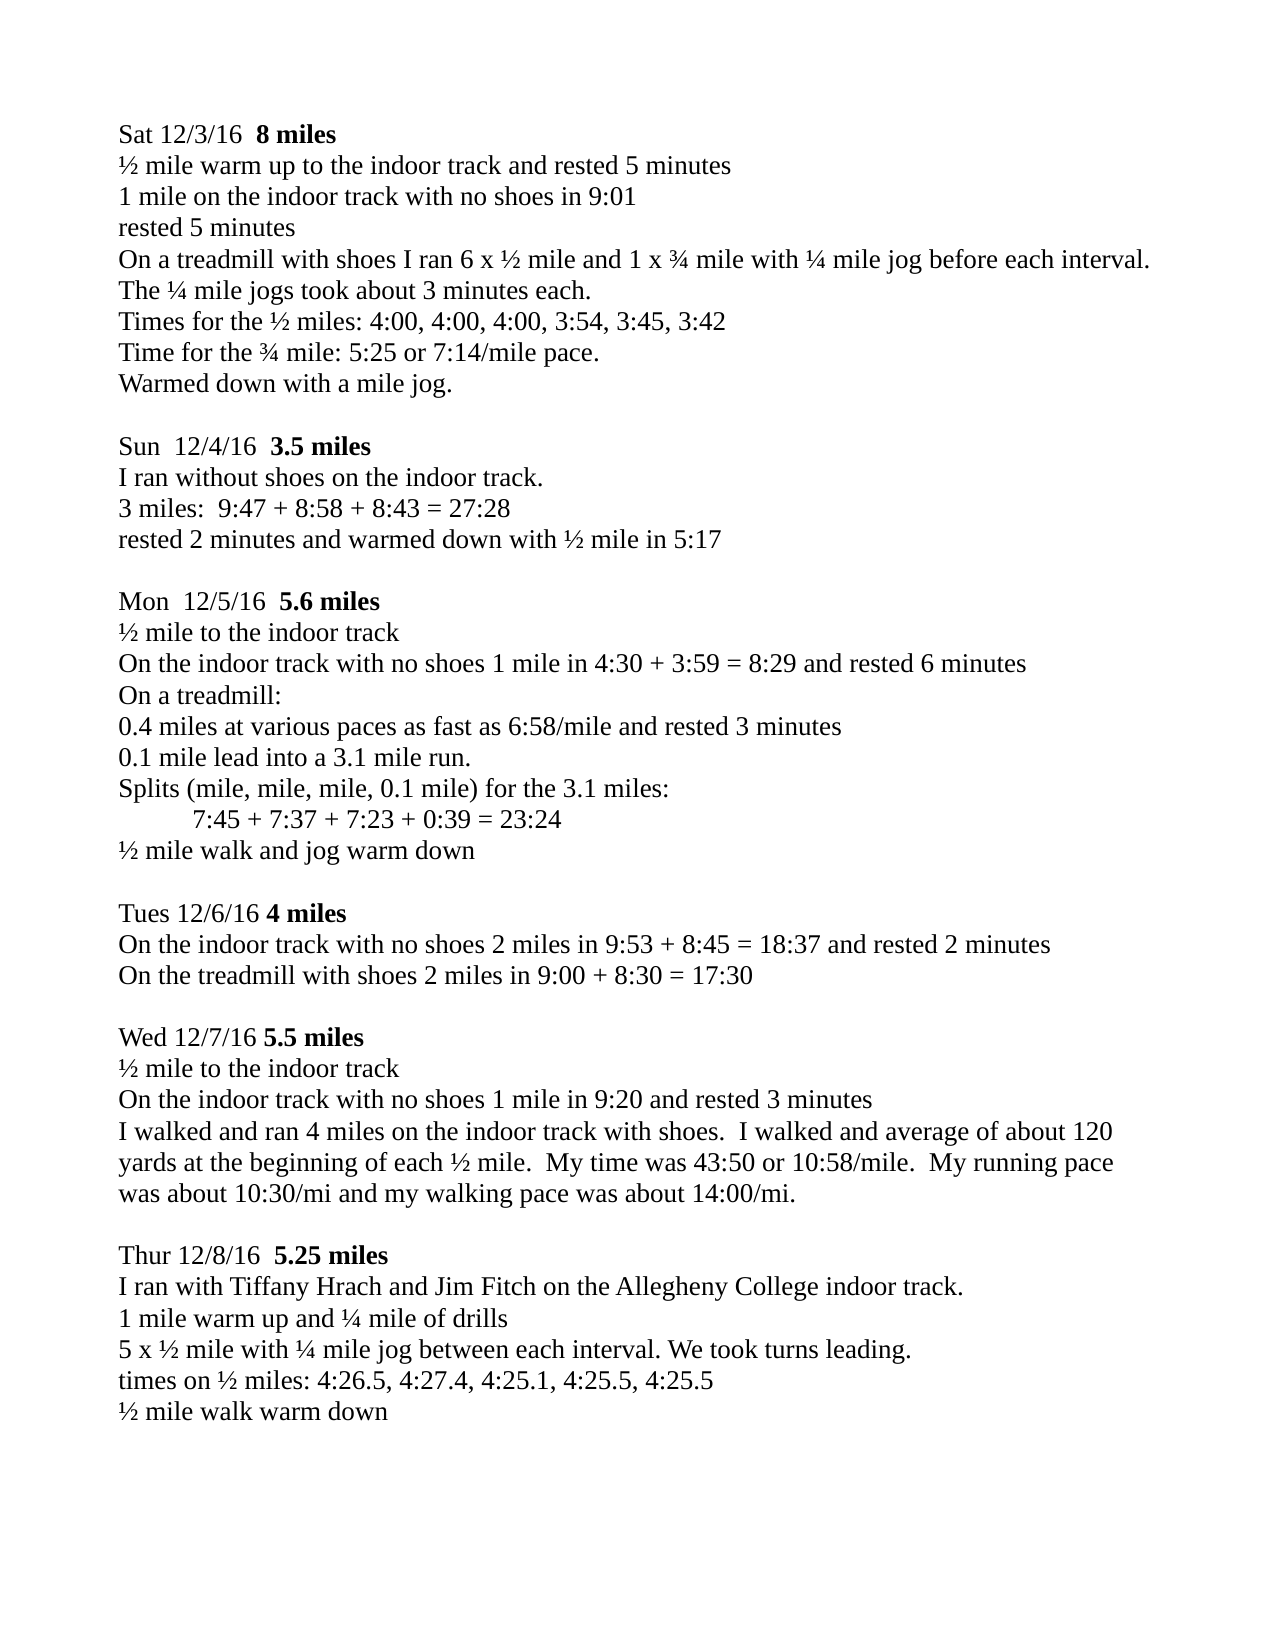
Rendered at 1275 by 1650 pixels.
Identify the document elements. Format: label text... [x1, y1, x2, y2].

text The ¼ mile jogs took about 3 minutes each. [118, 274, 1157, 305]
text Time for the ¾ mile: 5:25 or 7:14/mile pace. [118, 336, 1157, 367]
text On the treadmill with shoes 2 miles in 9:00 + 8:30 = 17:30 [118, 959, 1157, 990]
text Sun 12/4/16 3.5 miles [118, 429, 1157, 461]
text ½ mile walk and jog warm down [118, 834, 1157, 866]
text 5 x ½ mile with ¼ mile jog between each interval. We took turns leading. [118, 1333, 1157, 1364]
text 3 miles: 9:47 + 8:58 + 8:43 = 27:28 [118, 492, 1157, 523]
text Tues 12/6/16 4 miles [118, 897, 1157, 928]
text I ran with Tiffany Hrach and Jim Fitch on the Allegheny College indoor track. [118, 1271, 1157, 1302]
text 0.4 miles at various paces as fast as 6:58/mile and rested 3 minutes [118, 710, 1157, 741]
text ½ mile to the indoor track [118, 1052, 1157, 1084]
text On the indoor track with no shoes 1 mile in 4:30 + 3:59 = 8:29 and rested 6 minutes [118, 648, 1157, 679]
text Warmed down with a mile jog. [118, 367, 1157, 398]
text rested 2 minutes and warmed down with ½ mile in 5:17 [118, 523, 1157, 554]
text I ran without shoes on the indoor track. [118, 461, 1157, 492]
text 1 mile on the indoor track with no shoes in 9:01 [118, 180, 1157, 212]
text 7:45 + 7:37 + 7:23 + 0:39 = 23:24 [118, 803, 1157, 834]
text I walked and ran 4 miles on the indoor track with shoes. I walked and average of about 120 yards at the beginning of each ½ mile. My time was 43:50 or 10:58/mile. My running pace was about 10:30/mi and my walking pace was about 14:00/mi. [118, 1115, 1157, 1208]
text ½ mile warm up to the indoor track and rested 5 minutes [118, 149, 1157, 180]
text On a treadmill with shoes I ran 6 x ½ mile and 1 x ¾ mile with ¼ mile jog before each interval. [118, 243, 1157, 274]
text Wed 12/7/16 5.5 miles [118, 1021, 1157, 1052]
text On the indoor track with no shoes 1 mile in 9:20 and rested 3 minutes [118, 1084, 1157, 1115]
text Times for the ½ miles: 4:00, 4:00, 4:00, 3:54, 3:45, 3:42 [118, 305, 1157, 336]
text Mon 12/5/16 5.6 miles [118, 585, 1157, 616]
text times on ½ miles: 4:26.5, 4:27.4, 4:25.1, 4:25.5, 4:25.5 [118, 1364, 1157, 1395]
text Sat 12/3/16 8 miles [118, 118, 1157, 149]
text On the indoor track with no shoes 2 miles in 9:53 + 8:45 = 18:37 and rested 2 minutes [118, 928, 1157, 959]
text On a treadmill: [118, 679, 1157, 710]
text ½ mile walk warm down [118, 1395, 1157, 1426]
text rested 5 minutes [118, 212, 1157, 243]
text 0.1 mile lead into a 3.1 mile run. [118, 741, 1157, 772]
text Thur 12/8/16 5.25 miles [118, 1239, 1157, 1271]
text Splits (mile, mile, mile, 0.1 mile) for the 3.1 miles: [118, 772, 1157, 803]
text 1 mile warm up and ¼ mile of drills [118, 1302, 1157, 1333]
text ½ mile to the indoor track [118, 616, 1157, 648]
